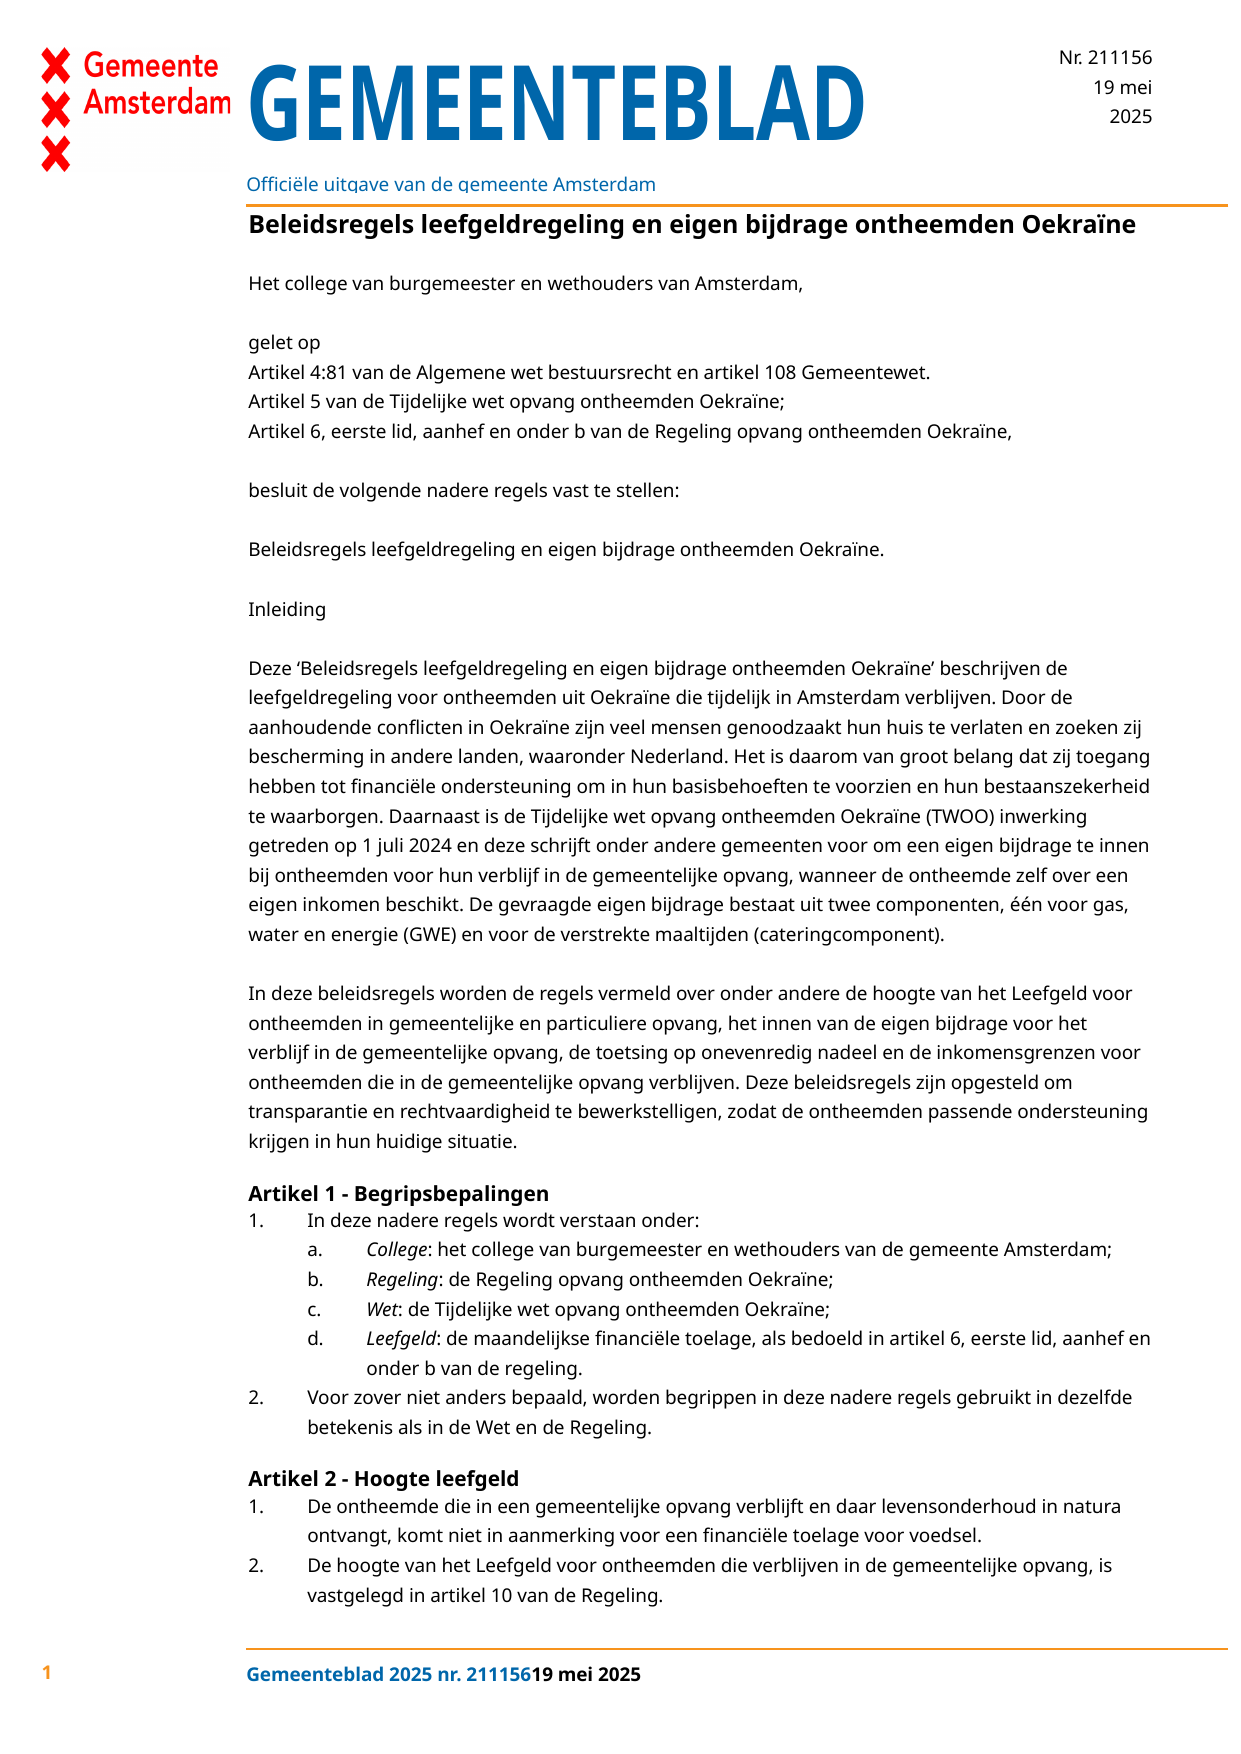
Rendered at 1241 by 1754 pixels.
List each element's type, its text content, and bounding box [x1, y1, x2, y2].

list Wet: de Tijdelijke wet opvang ontheemden Oekraïne; [307, 1296, 1152, 1322]
text gelet op [248, 329, 1152, 355]
list Regeling: de Regeling opvang ontheemden Oekraïne; [307, 1266, 1152, 1292]
list College: het college van burgemeester en wethouders van de gemeente Amsterdam; [307, 1237, 1152, 1262]
text Inleiding [248, 596, 1152, 621]
list Voor zover niet anders bepaald, worden begrippen in deze nadere regels gebruikt in dezelfde betekenis als in de Wet en de Regeling. [248, 1384, 1152, 1440]
list Leefgeld: de maandelijkse financiële toelage, als bedoeld in artikel 6, eerste lid, aanhef en onder b van de regeling. [307, 1325, 1152, 1381]
text Artikel 2 - Hoogte leefgeld [248, 1464, 1152, 1493]
list De ontheemde die in een gemeentelijke opvang verblijft en daar levensonderhoud in natura ontvangt, komt niet in aanmerking voor een financiële toelage voor voedsel. [248, 1493, 1152, 1548]
text besluit de volgende nadere regels vast te stellen: [248, 477, 1152, 503]
text Het college van burgemeester en wethouders van Amsterdam, [248, 270, 1152, 296]
text Beleidsregels leefgeldregeling en eigen bijdrage ontheemden Oekraïne [248, 207, 1152, 241]
text Artikel 6, eerste lid, aanhef en onder b van de Regeling opvang ontheemden Oekraïne, [248, 418, 1152, 444]
text In deze beleidsregels worden de regels vermeld over onder andere de hoogte van het Leefgeld voor ontheemden in gemeentelijke en particuliere opvang, het innen van de eigen bijdrage voor het verblijf in de gemeentelijke opvang, de toetsing op onevenredig nadeel en de inkomensgrenzen voor ontheemden die in de gemeentelijke opvang verblijven. Deze beleidsregels zijn opgesteld om transparantie en rechtvaardigheid te bewerkstelligen, zodat de ontheemden passende ondersteuning krijgen in hun huidige situatie. [248, 980, 1152, 1154]
list De hoogte van het Leefgeld voor ontheemden die verblijven in de gemeentelijke opvang, is vastgelegd in artikel 10 van de Regeling. [248, 1552, 1152, 1607]
text Artikel 4:81 van de Algemene wet bestuursrecht en artikel 108 Gemeentewet. [248, 359, 1152, 385]
text Artikel 5 van de Tijdelijke wet opvang ontheemden Oekraïne; [248, 389, 1152, 414]
text Beleidsregels leefgeldregeling en eigen bijdrage ontheemden Oekraïne. [248, 537, 1152, 562]
text Artikel 1 - Begripsbepalingen [248, 1179, 1152, 1207]
text Deze ‘Beleidsregels leefgeldregeling en eigen bijdrage ontheemden Oekraïne’ beschrijven de leefgeldregeling voor ontheemden uit Oekraïne die tijdelijk in Amsterdam verblijven. Door de aanhoudende conflicten in Oekraïne zijn veel mensen genoodzaakt hun huis te verlaten en zoeken zij bescherming in andere landen, waaronder Nederland. Het is daarom van groot belang dat zij toegang hebben tot financiële ondersteuning om in hun basisbehoeften te voorzien en hun bestaanszekerheid te waarborgen. Daarnaast is de Tijdelijke wet opvang ontheemden Oekraïne (TWOO) inwerking getreden op 1 juli 2024 en deze schrijft onder andere gemeenten voor om een eigen bijdrage te innen bij ontheemden voor hun verblijf in de gemeentelijke opvang, wanneer de ontheemde zelf over een eigen inkomen beschikt. De gevraagde eigen bijdrage bestaat uit twee componenten, één voor gas, water en energie (GWE) en voor de verstrekte maaltijden (cateringcomponent). [248, 655, 1152, 947]
list In deze nadere regels wordt verstaan onder: [248, 1207, 1152, 1233]
picture [41, 47, 231, 172]
